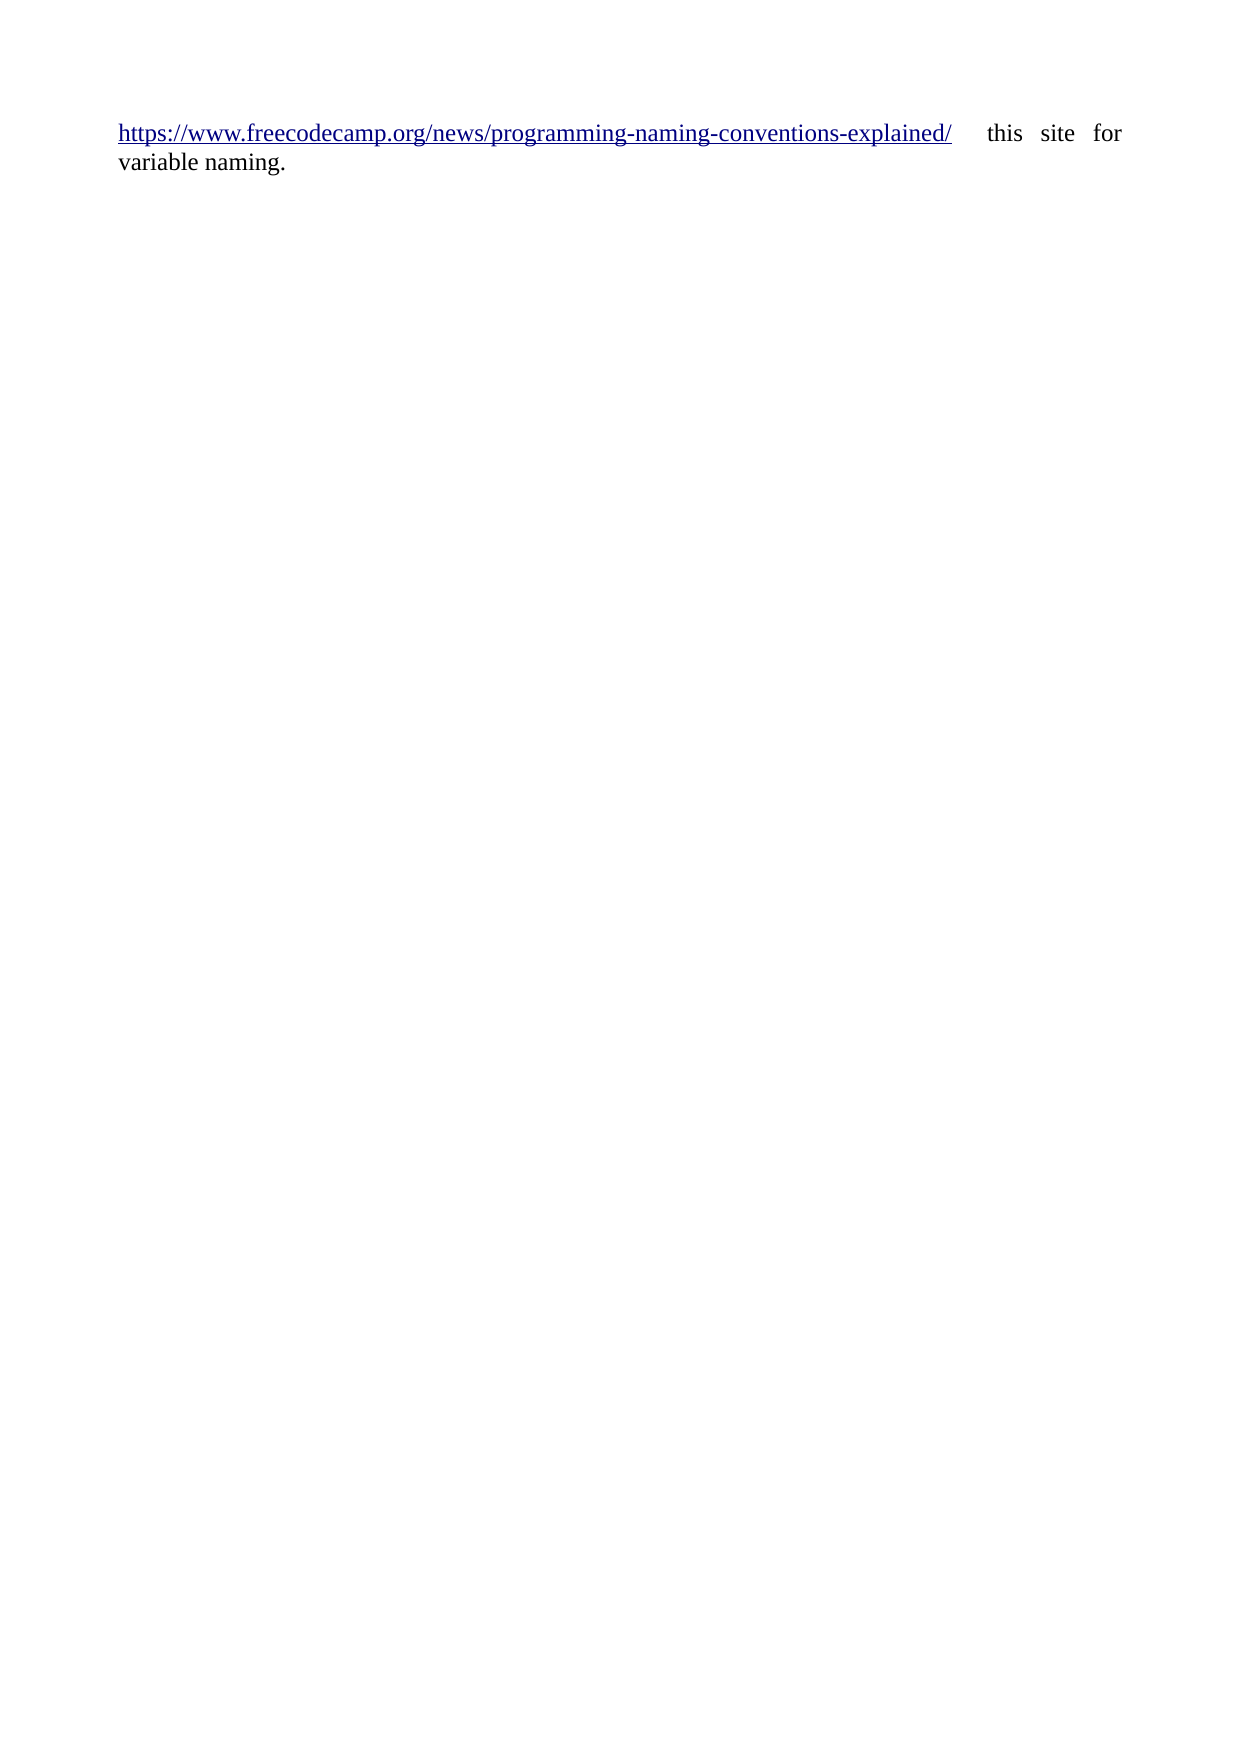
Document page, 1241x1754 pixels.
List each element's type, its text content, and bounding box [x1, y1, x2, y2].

text https://www.freecodecamp.org/news/programming-naming-conventions-explained/ this site for variable naming. [118, 118, 1122, 176]
